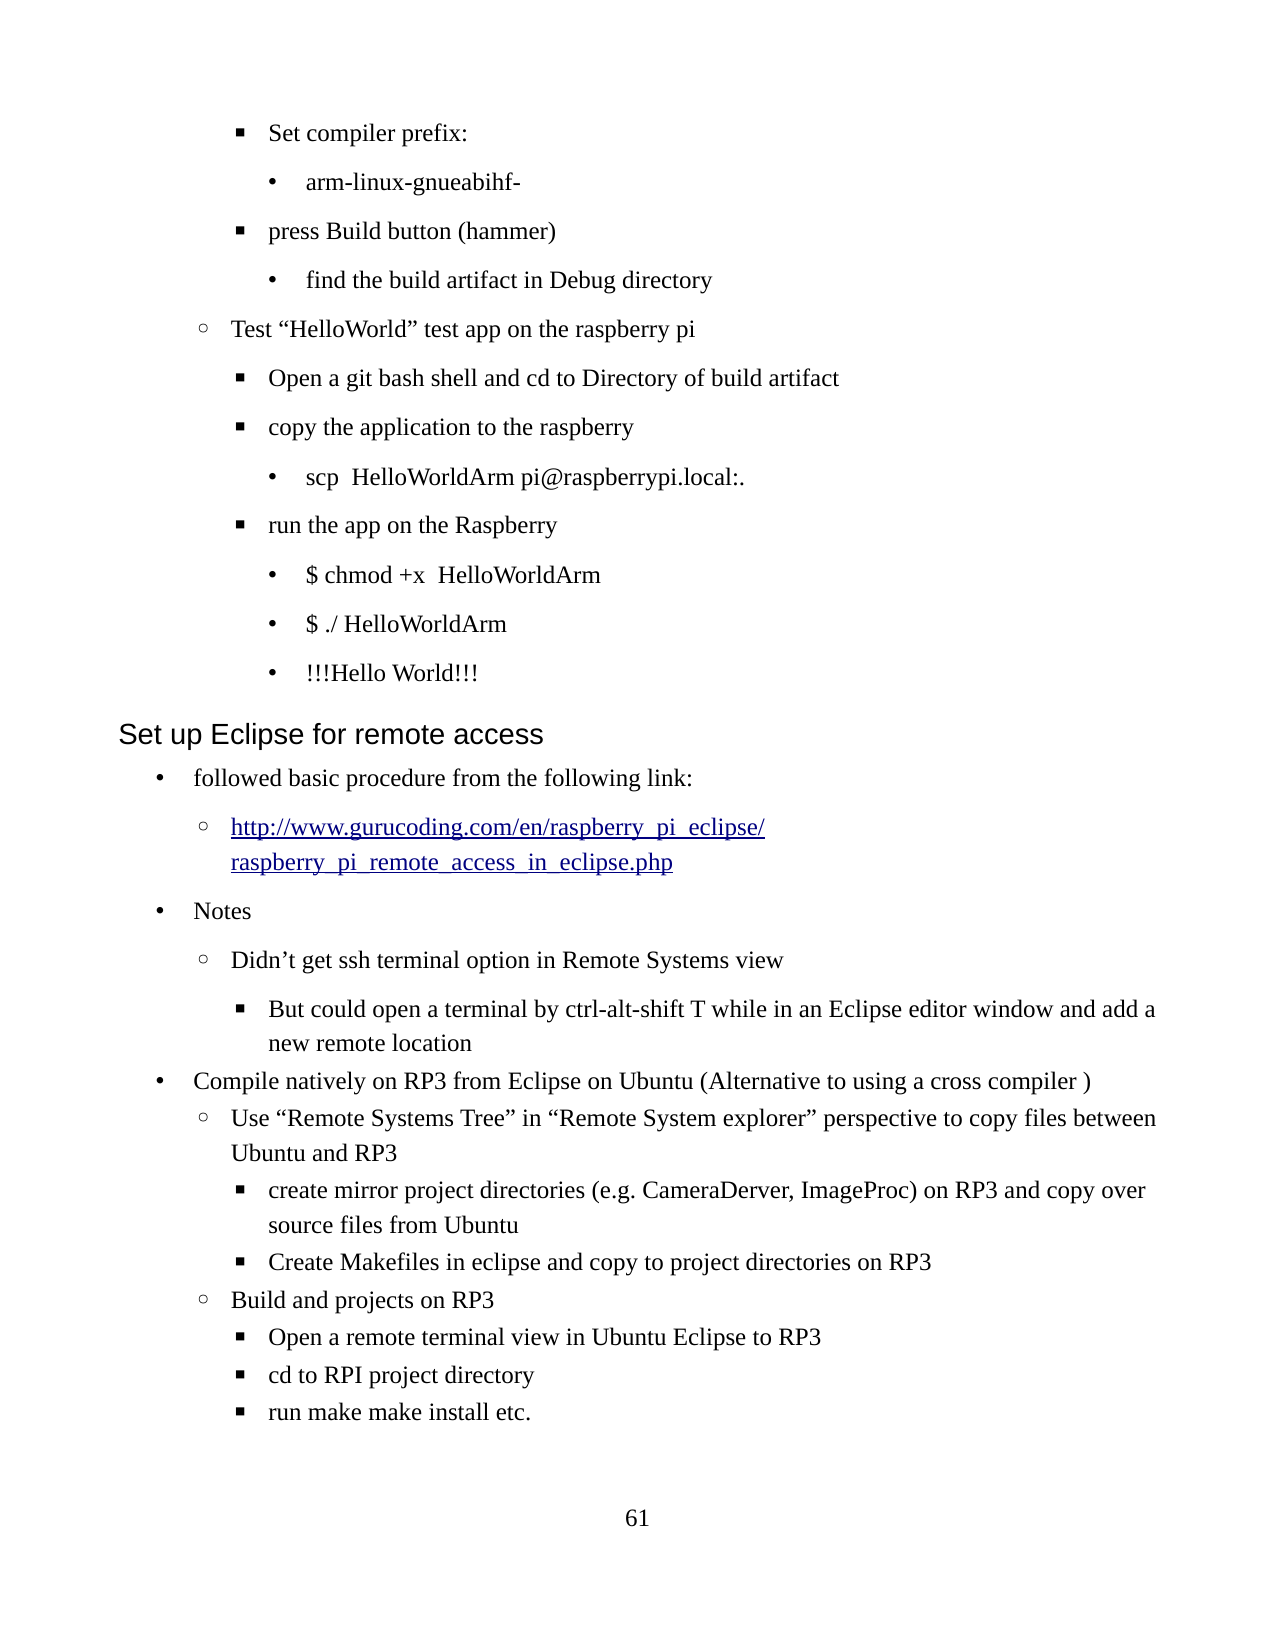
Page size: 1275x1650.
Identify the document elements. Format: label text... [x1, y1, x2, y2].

list !!!Hello World!!! [268, 658, 1157, 687]
list cd to RPI project directory [231, 1360, 1157, 1389]
list Compile natively on RP3 from Eclipse on Ubuntu (Alternative to using a cross compiler ) [156, 1066, 1157, 1095]
list followed basic procedure from the following link: [156, 763, 1157, 792]
list scp HelloWorldArm pi@raspberrypi.local:. [268, 462, 1157, 490]
list $ chmod +x HelloWorldArm [268, 560, 1157, 588]
list run the app on the Raspberry [231, 511, 1157, 539]
list Open a remote terminal view in Ubuntu Eclipse to RP3 [231, 1322, 1157, 1351]
list create mirror project directories (e.g. CameraDerver, ImageProc) on RP3 and copy over source files from Ubuntu [231, 1176, 1157, 1239]
list arm-linux-gnueabihf- [268, 167, 1157, 196]
list Didn’t get ssh terminal option in Remote Systems view [193, 945, 1157, 974]
list Notes [156, 896, 1157, 925]
list find the build artifact in Debug directory [268, 265, 1157, 294]
list Test “HelloWorld” test app on the raspberry pi [193, 314, 1157, 343]
subtitle Set up Eclipse for remote access [118, 717, 1157, 751]
list run make make install etc. [231, 1397, 1157, 1426]
list Create Makefiles in eclipse and copy to project directories on RP3 [231, 1247, 1157, 1276]
list Open a git bash shell and cd to Directory of build artifact [231, 363, 1157, 392]
list Set compiler prefix: [231, 118, 1157, 147]
list $ ./ HelloWorldArm [268, 609, 1157, 637]
list But could open a terminal by ctrl-alt-shift T while in an Eclipse editor window and add a new remote location [231, 994, 1157, 1057]
list press Build button (hammer) [231, 216, 1157, 245]
list Build and projects on RP3 [193, 1285, 1157, 1314]
list http://www.gurucoding.com/en/raspberry_pi_eclipse/raspberry_pi_remote_access_in_eclipse.php [193, 812, 1157, 876]
list copy the application to the raspberry [231, 412, 1157, 441]
list Use “Remote Systems Tree” in “Remote System explorer” perspective to copy files between Ubuntu and RP3 [193, 1103, 1157, 1167]
